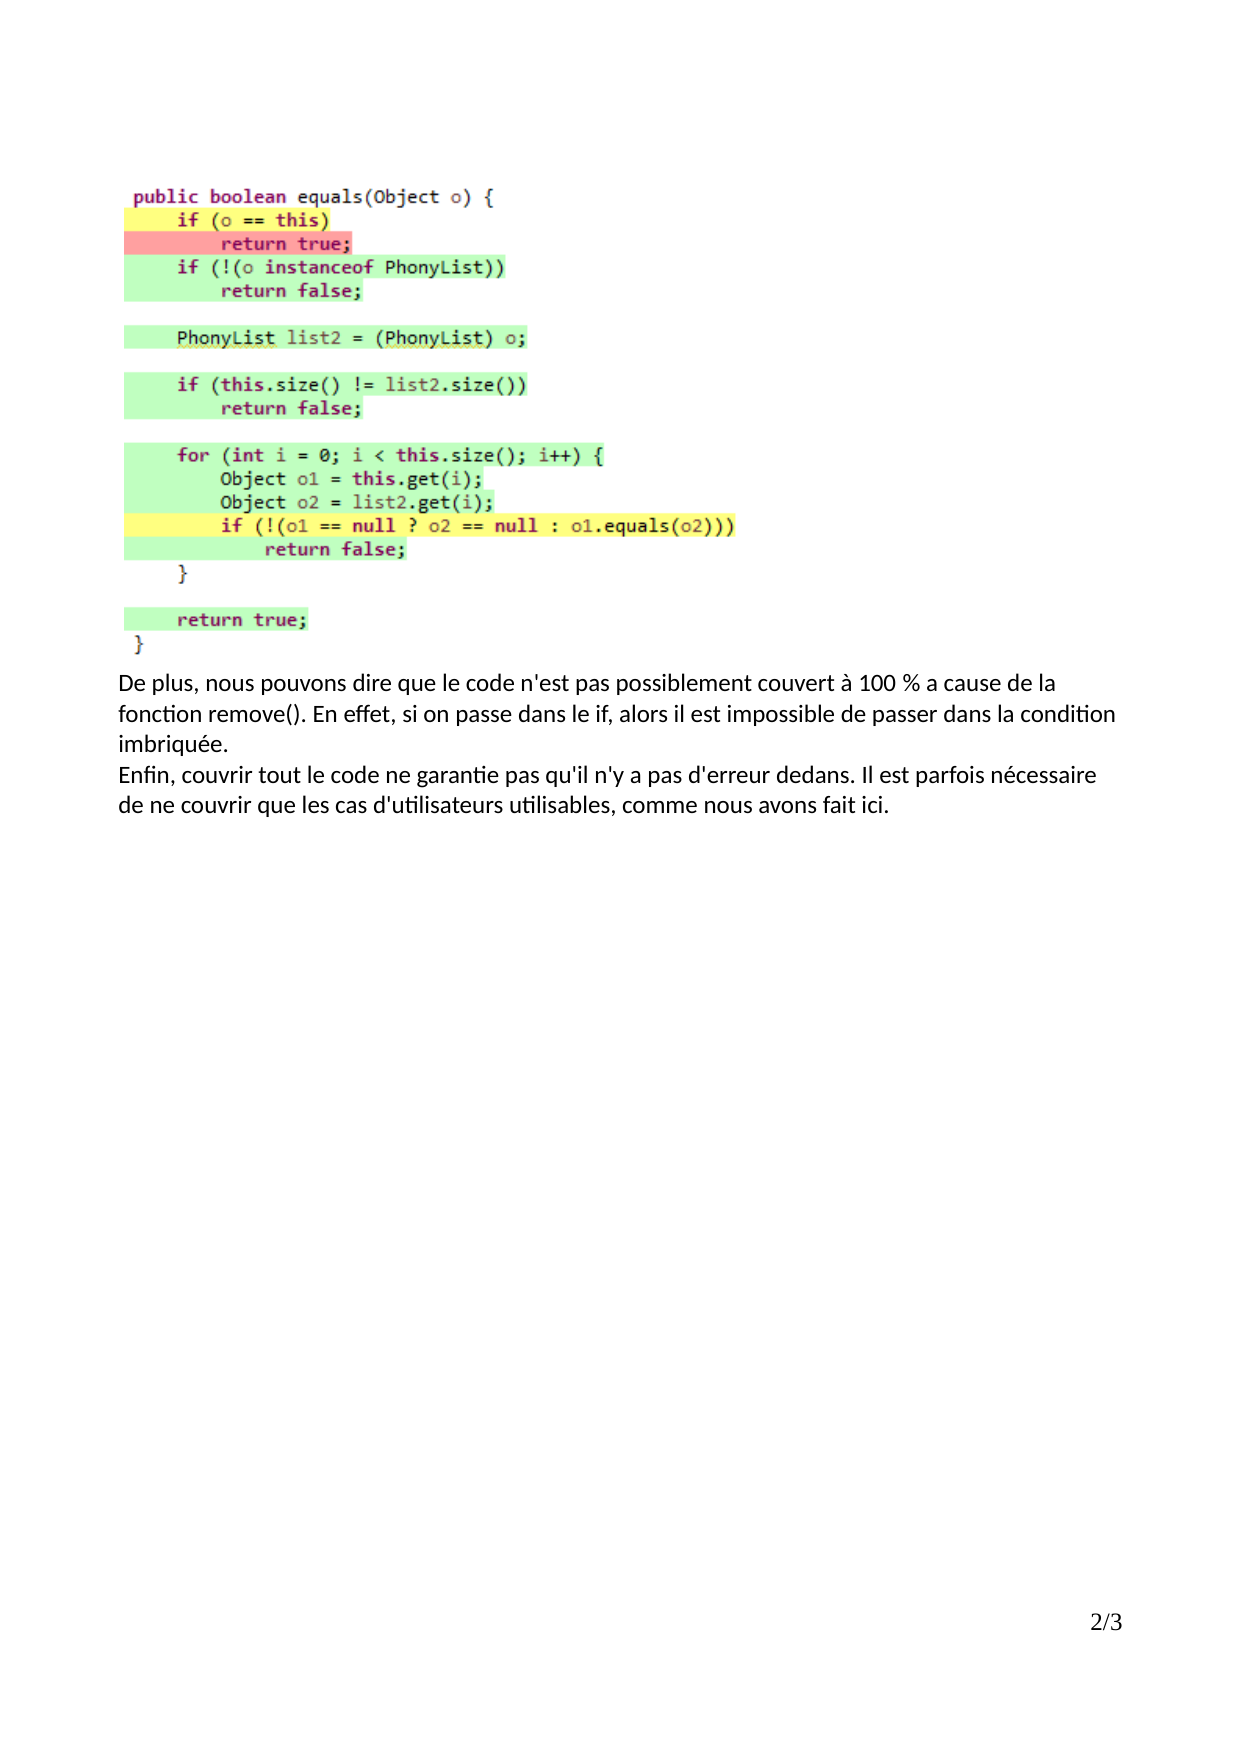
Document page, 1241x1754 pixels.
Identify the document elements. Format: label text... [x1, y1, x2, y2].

text Enfin, couvrir tout le code ne garantie pas qu'il n'y a pas d'erreur dedans. Il est parfois nécessaire de ne couvrir que les cas d'utilisateurs utilisables, comme nous avons fait ici. [118, 759, 1122, 820]
text De plus, nous pouvons dire que le code n'est pas possiblement couvert à 100 % a cause de la fonction remove(). En effet, si on passe dans le if, alors il est impossible de passer dans la condition imbriquée. [118, 667, 1122, 759]
picture [124, 186, 767, 667]
